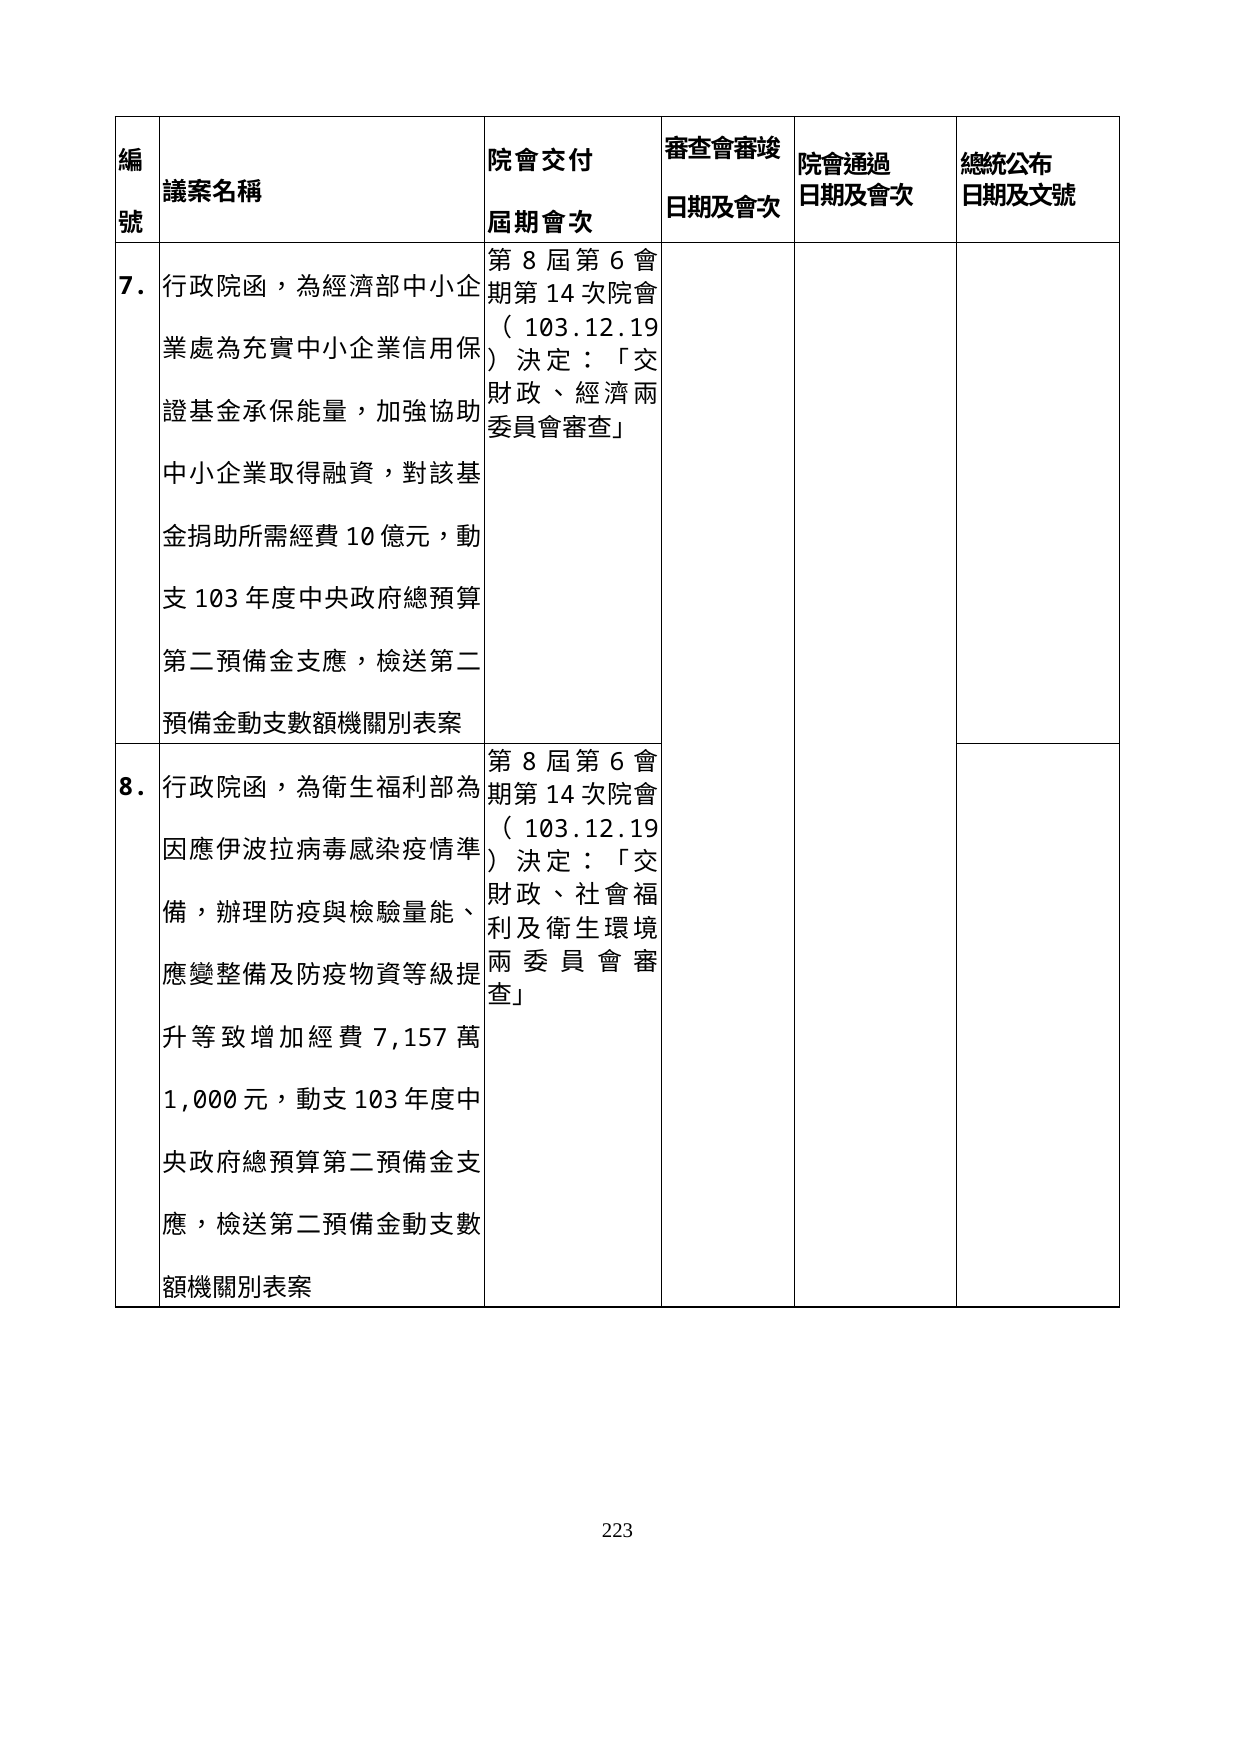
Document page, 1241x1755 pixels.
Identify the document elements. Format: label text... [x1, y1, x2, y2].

table_cell 第8屆第6會期第14次院會（103.12.19）決定：「交財政、經濟兩委員會審查」 [485, 243, 661, 743]
table_cell [957, 243, 1119, 743]
table_cell [957, 744, 1119, 1306]
table_cell [662, 243, 794, 1306]
table_cell [116, 243, 159, 743]
table_cell 行政院函，為衛生福利部為因應伊波拉病毒感染疫情準備，辦理防疫與檢驗量能、應變整備及防疫物資等級提升等致增加經費7,157萬1,000元，動支103年度中央政府總預算第二預備金支應，檢送第二預備金動支數額機關別表案 [160, 744, 484, 1306]
table_cell [116, 744, 159, 1306]
table_cell [795, 243, 956, 1306]
table_header 院會通過 日期及會次 [795, 117, 956, 242]
table_cell 第8屆第6會期第14次院會（103.12.19）決定：「交財政、社會福利及衛生環境兩委員會審查」 [485, 744, 661, 1306]
table_header 議案名稱 [160, 117, 484, 242]
table_header 編 號 [116, 117, 159, 242]
table_header 總統公布 日期及文號 [957, 117, 1119, 242]
table_header 院會交付 屆期會次 [485, 117, 661, 242]
table_header 審查會審竣 日期及會次 [662, 117, 794, 242]
table_cell 行政院函，為經濟部中小企業處為充實中小企業信用保證基金承保能量，加強協助中小企業取得融資，對該基金捐助所需經費10億元，動支103年度中央政府總預算第二預備金支應，檢送第二預備金動支數額機關別表案 [160, 243, 484, 743]
